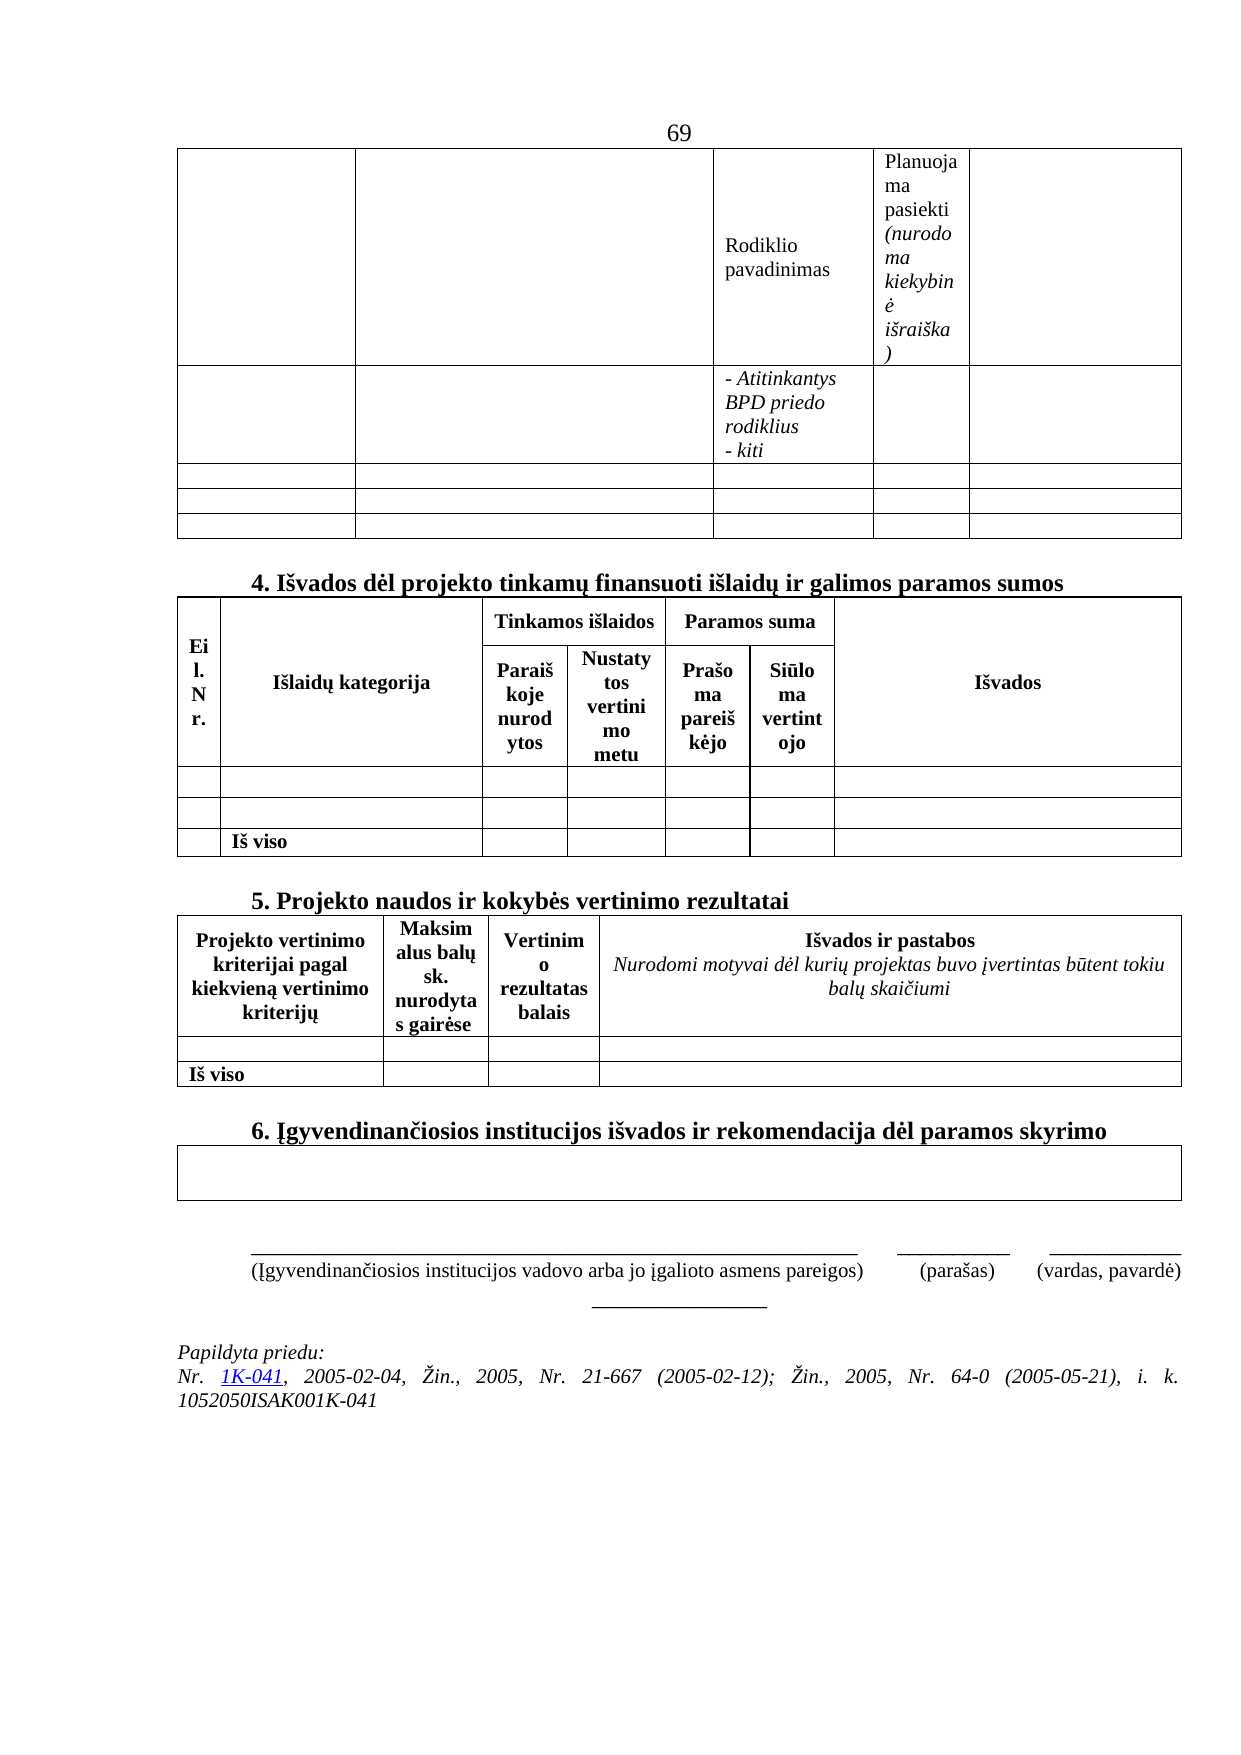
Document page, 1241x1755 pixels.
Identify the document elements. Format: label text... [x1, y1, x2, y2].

table_cell [356, 149, 713, 365]
table_cell [178, 489, 355, 513]
table_cell [178, 767, 220, 797]
table_header Išvados ir pastabos Nurodomi motyvai dėl kurių projektas buvo įvertintas būtent tokiu balų skaičiumi [600, 916, 1181, 1036]
table_header Eil. Nr. [178, 598, 220, 766]
table_cell [600, 1062, 1181, 1086]
table_cell [178, 514, 355, 538]
table_cell [874, 514, 969, 538]
table_cell [483, 798, 567, 828]
table_cell [356, 514, 713, 538]
table_cell Planuojama pasiekti (nurodoma kiekybinė išraiška) [874, 149, 969, 365]
table_cell [751, 767, 834, 797]
table_cell [751, 829, 834, 856]
table_header Vertinimo rezultatas balais [489, 916, 599, 1036]
table_cell [178, 798, 220, 828]
table_cell [178, 149, 355, 365]
table_cell [489, 1037, 599, 1061]
text 4. Išvados dėl projekto tinkamų finansuoti išlaidų ir galimos paramos sumos [177, 568, 1181, 596]
table_cell [666, 798, 749, 828]
table_cell [970, 366, 1181, 462]
table_cell Rodiklio pavadinimas [714, 149, 873, 365]
table_cell [835, 767, 1181, 797]
table_cell [600, 1037, 1181, 1061]
table_header Maksimalus balų sk. nurodytas gairėse [384, 916, 488, 1036]
table_cell [221, 798, 482, 828]
table_cell [568, 798, 665, 828]
table_cell [714, 464, 873, 488]
table_cell [483, 829, 567, 856]
table_cell [568, 829, 665, 856]
table_cell [356, 366, 713, 462]
text 5. Projekto naudos ir kokybės vertinimo rezultatai [177, 886, 1181, 915]
table_header Tinkamos išlaidos [483, 598, 665, 645]
text (Įgyvendinančiosios institucijos vadovo arba jo įgalioto asmens pareigos) (parašas) (vardas, pavardė) [177, 1258, 1181, 1282]
table_cell [568, 767, 665, 797]
table_cell [714, 514, 873, 538]
text 6. Įgyvendinančiosios institucijos išvados ir rekomendacija dėl paramos skyrimo [177, 1116, 1181, 1145]
table_cell [874, 489, 969, 513]
table_cell Paraiškoje nurodytos [483, 646, 567, 766]
table_cell [751, 798, 834, 828]
table_cell [384, 1037, 488, 1061]
table_cell - Atitinkantys BPD priedo rodiklius - kiti [714, 366, 873, 462]
text Papildyta priedu: [177, 1340, 1181, 1364]
table_cell [835, 798, 1181, 828]
table_cell [356, 464, 713, 488]
table_cell [666, 829, 749, 856]
table_cell [178, 1037, 383, 1061]
table_cell [178, 366, 355, 462]
text ______________ [177, 1282, 1181, 1311]
table_cell [384, 1062, 488, 1086]
table_cell Siūloma vertintojo [751, 646, 834, 766]
table_cell [483, 767, 567, 797]
table_cell Nustatytos vertinimo metu [568, 646, 665, 766]
table_cell [221, 767, 482, 797]
text Nr. 1K-041, 2005-02-04, Žin., 2005, Nr. 21-667 (2005-02-12); Žin., 2005, Nr. 64-0 (2005-05-21), i. k. 1052050ISAK001K-041 [177, 1364, 1181, 1412]
table_header [178, 1146, 1181, 1200]
table_cell [666, 767, 749, 797]
table_cell [356, 489, 713, 513]
table_cell Iš viso [178, 1062, 383, 1086]
table_cell [178, 829, 220, 856]
table_cell [714, 489, 873, 513]
table_cell [970, 514, 1181, 538]
table_header Paramos suma [666, 598, 834, 645]
table_cell [835, 829, 1181, 856]
table_cell [874, 366, 969, 462]
table_header Projekto vertinimo kriterijai pagal kiekvieną vertinimo kriterijų [178, 916, 383, 1036]
table_cell [970, 149, 1181, 365]
table_cell Prašoma pareiškėjo [666, 646, 749, 766]
table_cell [970, 464, 1181, 488]
table_header Išlaidų kategorija [221, 598, 482, 766]
table_cell [178, 464, 355, 488]
table_cell Iš viso [221, 829, 482, 856]
table_header Išvados [835, 598, 1181, 766]
table_cell [874, 464, 969, 488]
table_cell [489, 1062, 599, 1086]
table_cell [970, 489, 1181, 513]
